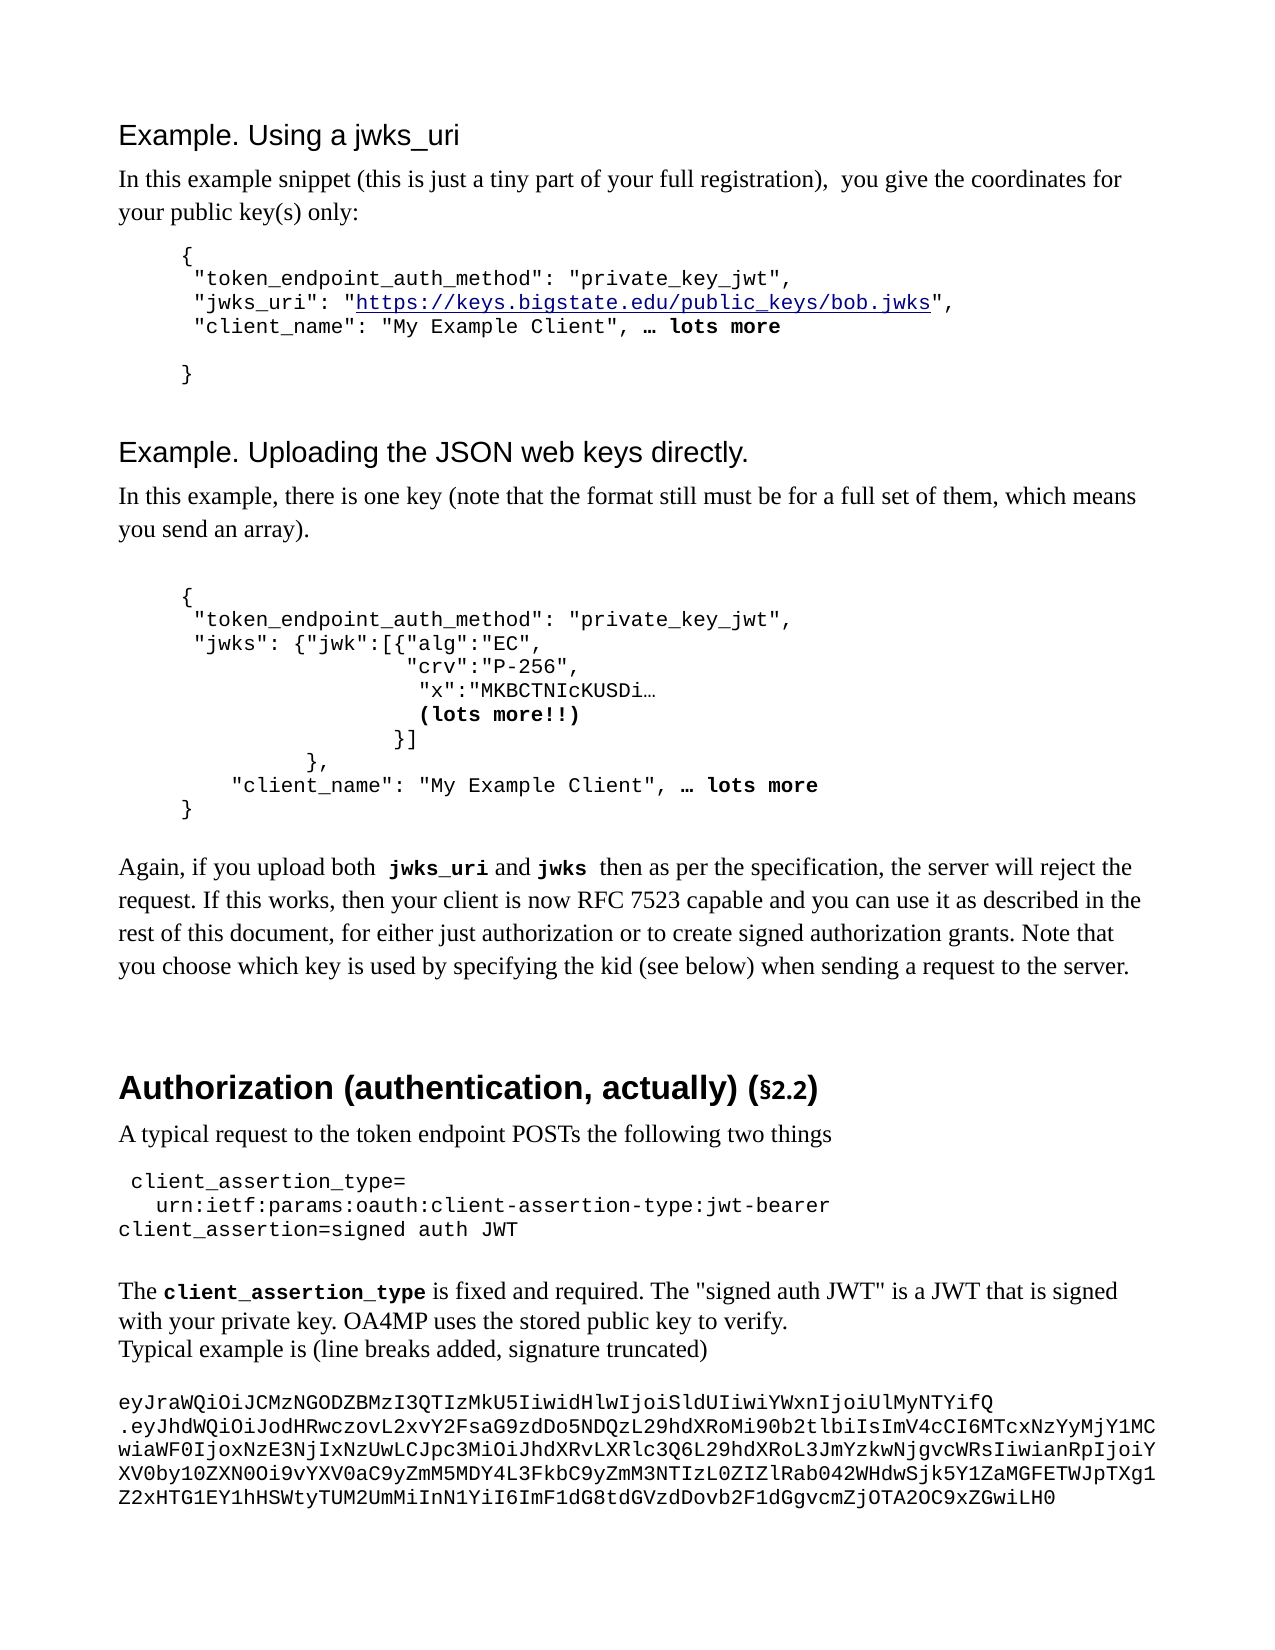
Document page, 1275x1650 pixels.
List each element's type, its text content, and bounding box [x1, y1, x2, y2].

text "client_name": "My Example Client", … lots more [118, 316, 1157, 339]
text Again, if you upload both jwks_uri and jwks then as per the specification, the server will reject the request. If this works, then your client is now RFC 7523 capable and you can use it as described in the rest of this document, for either just authorization or to create signed authorization grants. Note that you choose which key is used by specifying the kid (see below) when sending a request to the server. [118, 852, 1157, 980]
text .eyJhdWQiOiJodHRwczovL2xvY2FsaG9zdDo5NDQzL29hdXRoMi90b2tlbiIsImV4cCI6MTcxNzYyMjY1MCwiaWF0IjoxNzE3NjIxNzUwLCJpc3MiOiJhdXRvLXRlc3Q6L29hdXRoL3JmYzkwNjgvcWRsIiwianRpIjoiYXV0by10ZXN0Oi9vYXV0aC9yZmM5MDY4L3FkbC9yZmM3NTIzL0ZIZlRab042WHdwSjk5Y1ZaMGFETWJpTXg1Z2xHTG1EY1hHSWtyTUM2UmMiInN1YiI6ImF1dG8tdGVzdDovb2F1dGgvcmZjOTA2OC9xZGwiLH0 [118, 1416, 1157, 1510]
subtitle Example. Uploading the JSON web keys directly. [118, 435, 1157, 469]
subtitle Authorization (authentication, actually) (§2.2) [118, 1067, 1157, 1106]
text "x":"MKBCTNIcKUSDi… (lots more!!) }] }, "client_name": "My Example Client", … lots more } [118, 680, 1157, 822]
text { [118, 586, 1157, 609]
text "token_endpoint_auth_method": "private_key_jwt", [118, 609, 1157, 633]
text The client_assertion_type is fixed and required. The "signed auth JWT" is a JWT that is signed with your private key. OA4MP uses the stored public key to verify. [118, 1276, 1157, 1334]
text client_assertion_type= urn:ietf:params:oauth:client-assertion-type:jwt-bearer [118, 1148, 1157, 1218]
text "jwks": {"jwk":[{"alg":"EC", [118, 633, 1157, 657]
text In this example snippet (this is just a tiny part of your full registration), you give the coordinates for your public key(s) only: [118, 164, 1157, 226]
text } [118, 363, 1157, 387]
text In this example, there is one key (note that the format still must be for a full set of them, which means you send an array). [118, 481, 1157, 543]
text client_assertion=signed auth JWT [118, 1218, 1157, 1242]
text { [118, 245, 1157, 268]
subtitle Example. Using a jwks_uri [118, 118, 1157, 152]
text "crv":"P-256", [118, 657, 1157, 680]
text "token_endpoint_auth_method": "private_key_jwt", [118, 268, 1157, 292]
text "jwks_uri": "https://keys.bigstate.edu/public_keys/bob.jwks", [118, 292, 1157, 316]
text Typical example is (line breaks added, signature truncated) [118, 1334, 1157, 1363]
text eyJraWQiOiJCMzNGODZBMzI3QTIzMkU5IiwidHlwIjoiSldUIiwiYWxnIjoiUlMyNTYifQ [118, 1392, 1157, 1416]
text A typical request to the token endpoint POSTs the following two things [118, 1119, 1157, 1148]
